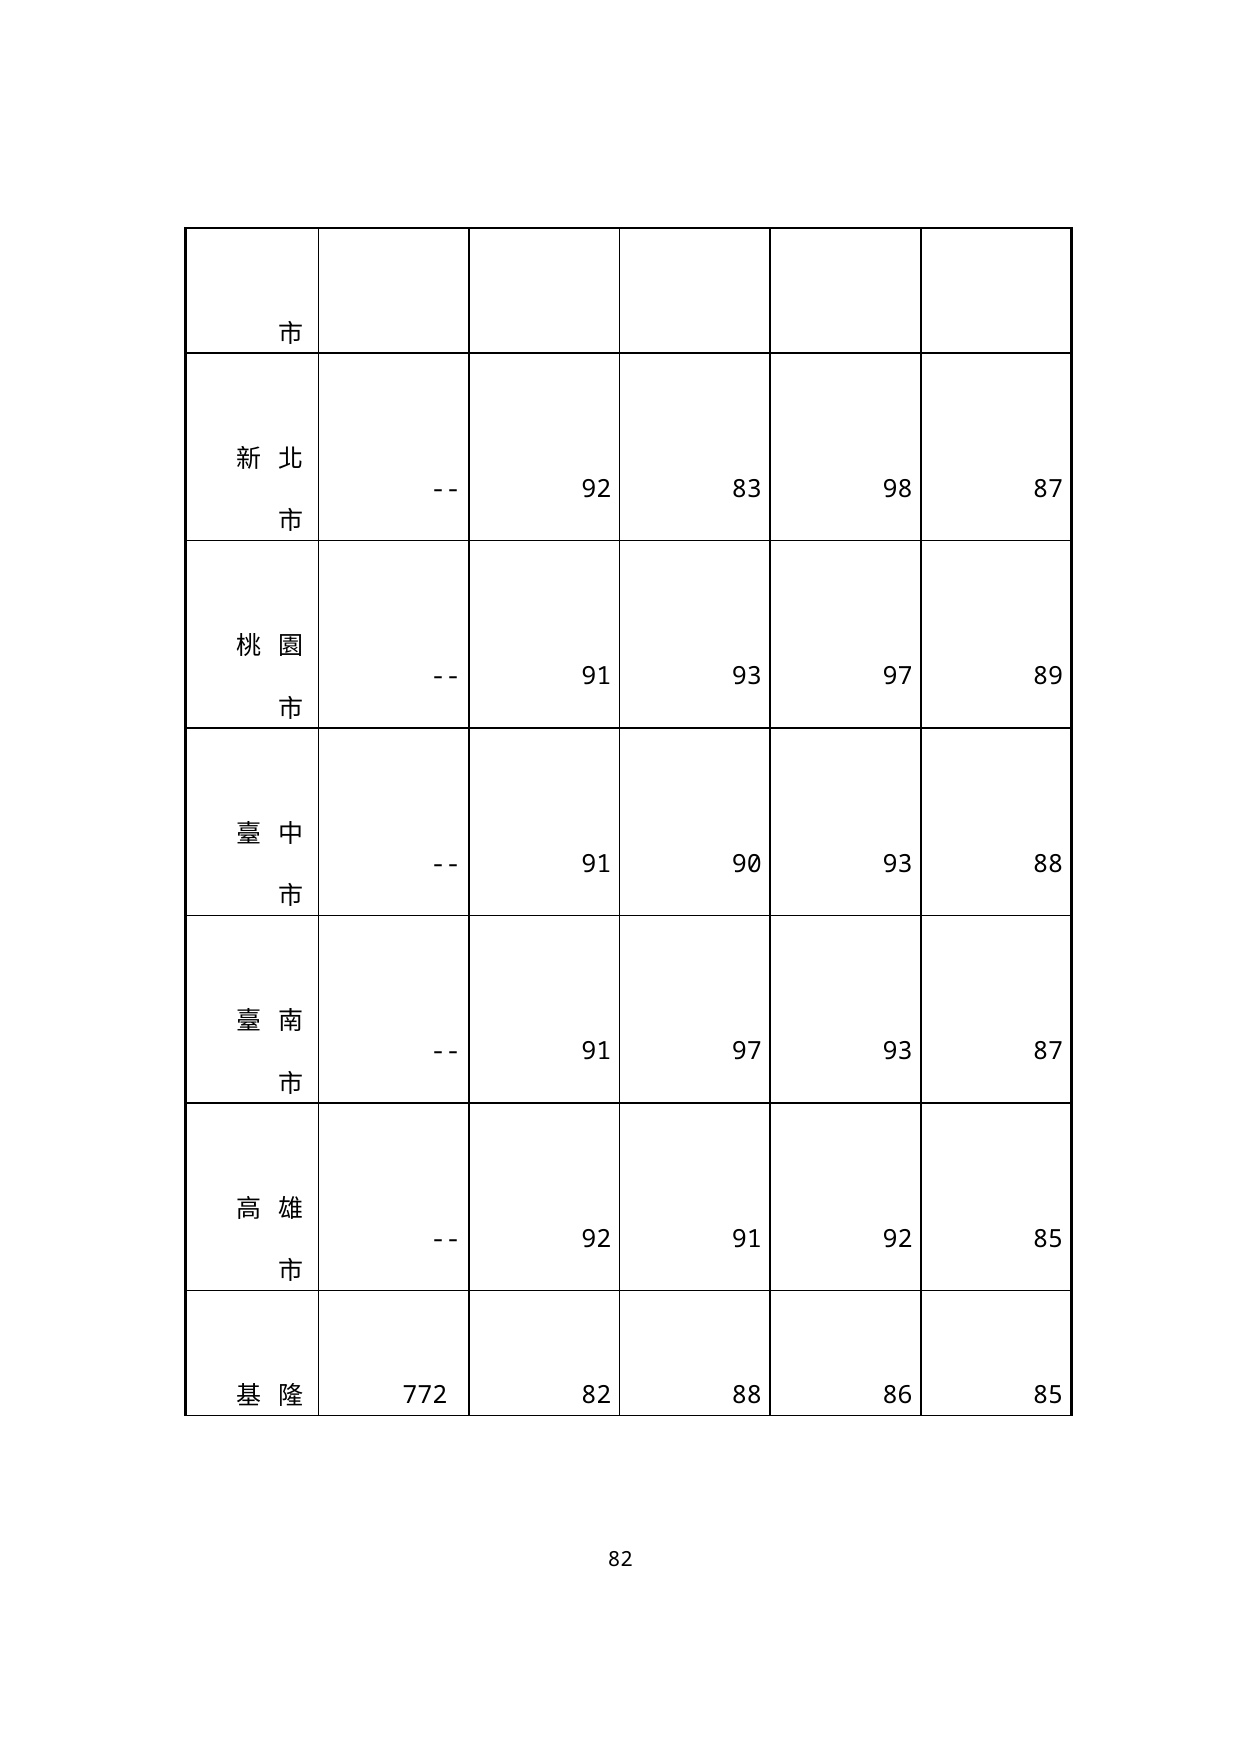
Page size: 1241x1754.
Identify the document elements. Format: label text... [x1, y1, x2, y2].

table_cell 85 [922, 1291, 1070, 1415]
table_cell [470, 229, 619, 352]
table_cell 87 [922, 916, 1070, 1102]
table_cell -- [319, 229, 468, 352]
table_cell 91 [470, 541, 619, 727]
table_cell 83 [620, 354, 769, 540]
table_cell [620, 229, 769, 352]
table_cell 89 [922, 541, 1070, 727]
table_cell 86 [771, 1291, 920, 1415]
table_cell 82 [470, 1291, 619, 1415]
table_cell 91 [470, 729, 619, 915]
table_cell [922, 229, 1070, 352]
table_cell 新北市 [187, 354, 318, 540]
table_cell -- [319, 916, 468, 1102]
table_cell 97 [771, 541, 920, 727]
table_cell 92 [470, 1104, 619, 1290]
table_cell 85 [922, 1104, 1070, 1290]
table_cell 高雄市 [187, 1104, 318, 1290]
table_cell 97 [620, 916, 769, 1102]
table_cell 772 [319, 1291, 468, 1415]
table_cell -- [319, 354, 468, 540]
table_cell 88 [922, 729, 1070, 915]
table_cell -- [319, 1104, 468, 1290]
table_cell 桃園市 [187, 541, 318, 727]
table_cell 臺中市 [187, 729, 318, 915]
table_cell 92 [470, 354, 619, 540]
table_cell -- [319, 541, 468, 727]
table_cell 93 [771, 916, 920, 1102]
table_cell 91 [470, 916, 619, 1102]
table_cell 93 [771, 729, 920, 915]
table_cell 臺南市 [187, 916, 318, 1102]
table_cell 90 [620, 729, 769, 915]
table_cell 93 [620, 541, 769, 727]
table_cell -- [319, 729, 468, 915]
table_cell 98 [771, 354, 920, 540]
table_cell 92 [771, 1104, 920, 1290]
table_cell 88 [620, 1291, 769, 1415]
table_cell [771, 229, 920, 352]
table_cell 91 [620, 1104, 769, 1290]
table_cell 基隆 [187, 1291, 318, 1415]
table_cell 87 [922, 354, 1070, 540]
table_cell 市 [187, 229, 318, 352]
